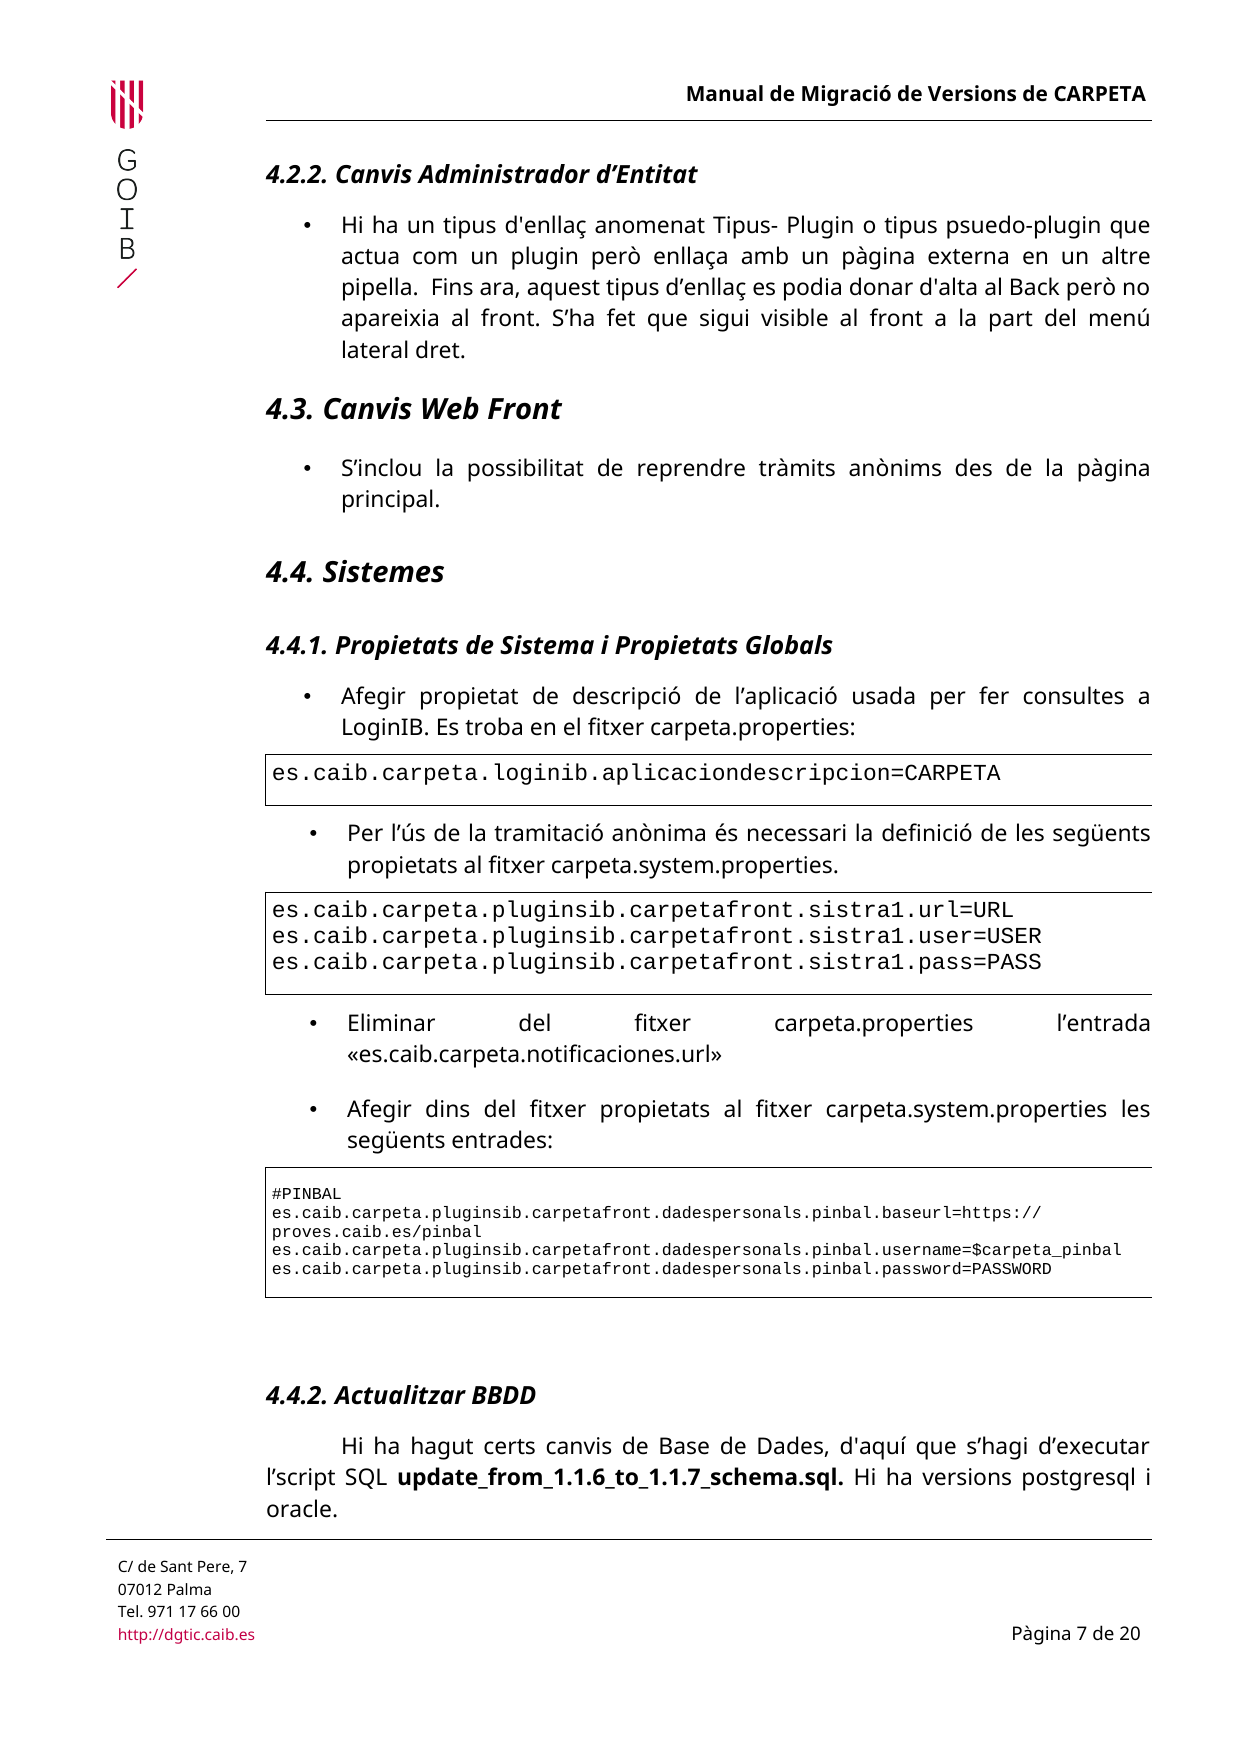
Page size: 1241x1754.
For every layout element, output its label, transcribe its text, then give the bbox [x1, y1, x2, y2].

subtitle Propietats de Sistema i Propietats Globals [266, 628, 1152, 662]
list Afegir dins del fitxer propietats al fitxer carpeta.system.properties les següents entrades: [309, 1093, 1152, 1155]
list Per l’ús de la tramitació anònima és necessari la definició de les següents propietats al fitxer carpeta.system.properties. [309, 817, 1152, 880]
list S’inclou la possibilitat de reprendre tràmits anònims des de la pàgina principal. [303, 452, 1152, 514]
list Hi ha hagut certs canvis de Base de Dades, d'aquí que s’hagi d’executar l’script SQL update_from_1.1.6_to_1.1.7_schema.sql. Hi ha versions postgresql i oracle. [266, 1430, 1152, 1524]
table_header #PINBAL es.caib.carpeta.pluginsib.carpetafront.dadespersonals.pinbal.baseurl=https://proves.caib.es/pinbal es.caib.carpeta.pluginsib.carpetafront.dadespersonals.pinbal.username=$carpeta_pinbal es.caib.carpeta.pluginsib.carpetafront.dadespersonals.pinbal.password=PASSWORD [266, 1168, 1152, 1297]
subtitle Actualitzar BBDD [266, 1378, 1152, 1412]
subtitle Canvis Administrador d’Entitat [266, 156, 1152, 191]
table_header es.caib.carpeta.loginib.aplicaciondescripcion=CARPETA [266, 755, 1152, 804]
subtitle Canvis Web Front [266, 388, 1152, 428]
picture [82, 57, 172, 319]
table_header es.caib.carpeta.pluginsib.carpetafront.sistra1.url=URL es.caib.carpeta.pluginsib.carpetafront.sistra1.user=USER es.caib.carpeta.pluginsib.carpetafront.sistra1.pass=PASS [266, 893, 1152, 994]
subtitle Sistemes [266, 551, 1152, 591]
list Eliminar del fitxer carpeta.properties l’entrada «es.caib.carpeta.notificaciones.url» [309, 1007, 1152, 1069]
list Hi ha un tipus d'enllaç anomenat Tipus- Plugin o tipus psuedo-plugin que actua com un plugin però enllaça amb un pàgina externa en un altre pipella. Fins ara, aquest tipus d’enllaç es podia donar d'alta al Back però no apareixia al front. S’ha fet que sigui visible al front a la part del menú lateral dret. [303, 208, 1152, 365]
list Afegir propietat de descripció de l’aplicació usada per fer consultes a LoginIB. Es troba en el fitxer carpeta.properties: [303, 680, 1152, 743]
